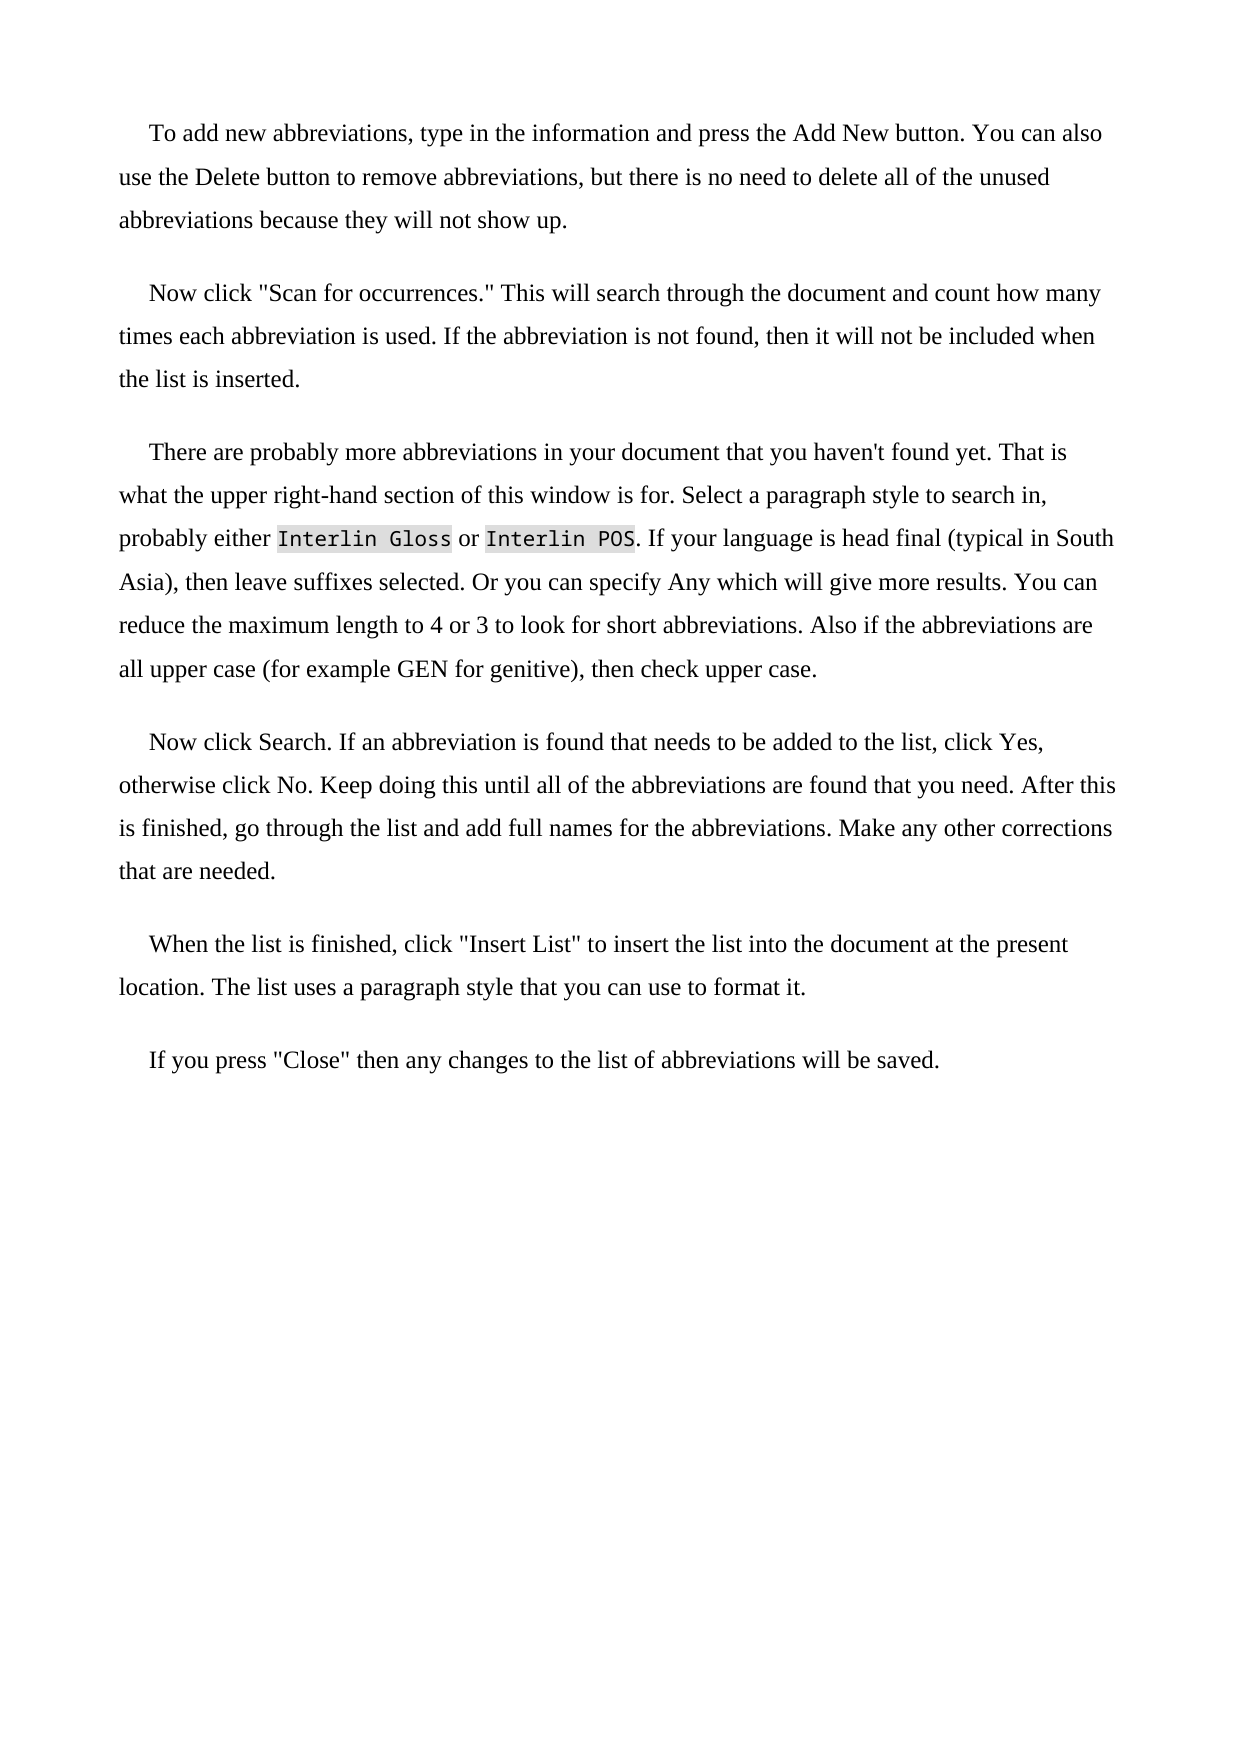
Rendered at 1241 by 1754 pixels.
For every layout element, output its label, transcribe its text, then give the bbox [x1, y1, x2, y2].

text There are probably more abbreviations in your document that you haven't found yet. That is what the upper right-hand section of this window is for. Select a paragraph style to search in, probably either Interlin Gloss or Interlin POS. If your language is head final (typical in South Asia), then leave suffixes selected. Or you can specify Any which will give more results. You can reduce the maximum length to 4 or 3 to look for short abbreviations. Also if the abbreviations are all upper case (for example GEN for genitive), then check upper case. [118, 437, 1122, 682]
text Now click Search. If an abbreviation is found that needs to be added to the list, click Yes, otherwise click No. Keep doing this until all of the abbreviations are found that you need. After this is finished, go through the list and add full names for the abbreviations. Make any other corrections that are needed. [118, 727, 1122, 885]
text To add new abbreviations, type in the information and press the Add New button. You can also use the Delete button to remove abbreviations, but there is no need to delete all of the unused abbreviations because they will not show up. [118, 118, 1122, 233]
text When the list is finished, click "Insert List" to insert the list into the document at the present location. The list uses a paragraph style that you can use to format it. [118, 929, 1122, 1001]
text Now click "Scan for occurrences." This will search through the document and count how many times each abbreviation is used. If the abbreviation is not found, then it will not be included when the list is inserted. [118, 278, 1122, 393]
text If you press "Close" then any changes to the list of abbreviations will be saved. [118, 1046, 1122, 1074]
